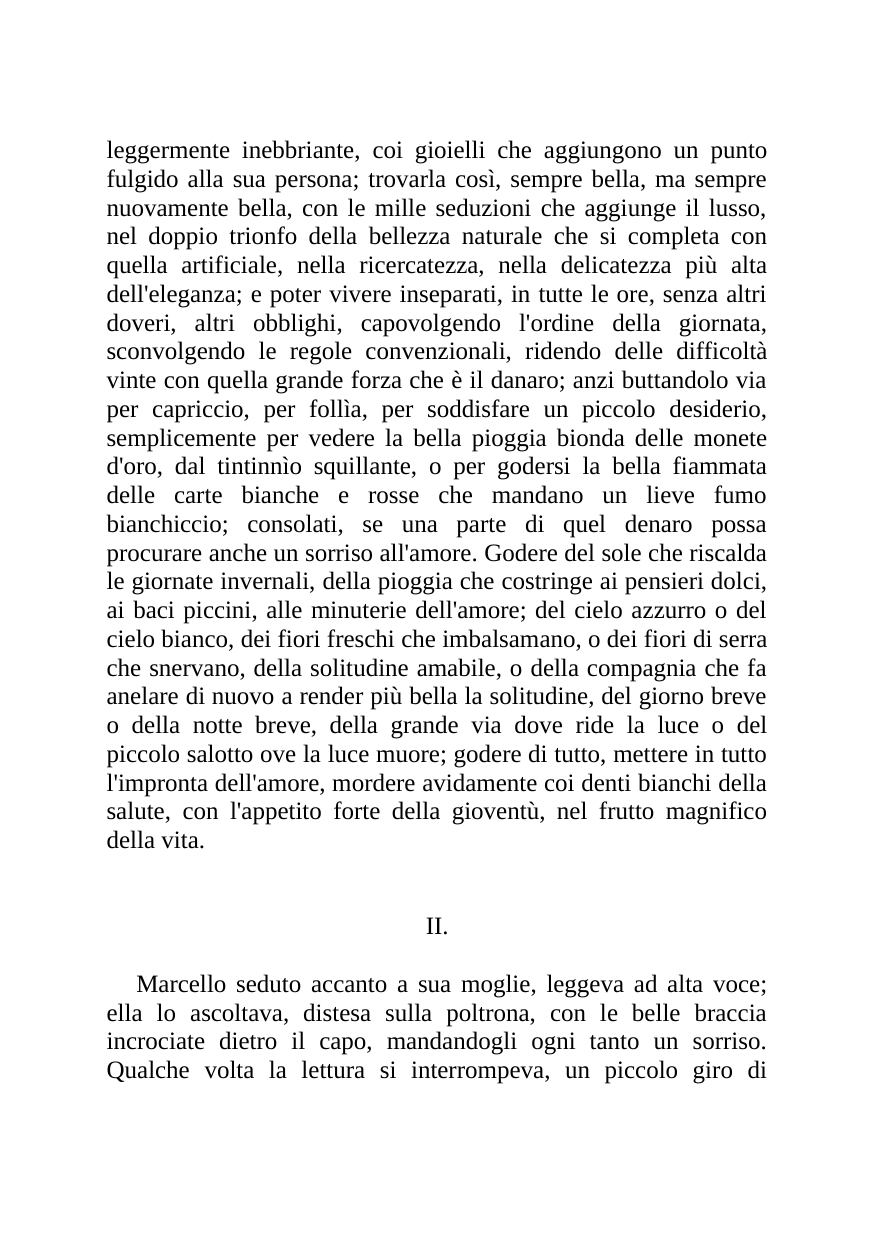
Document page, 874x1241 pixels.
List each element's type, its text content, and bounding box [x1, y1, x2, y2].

text Marcello seduto accanto a sua moglie, leggeva ad alta voce; ella lo ascoltava, distesa sulla poltrona, con le belle braccia incrociate dietro il capo, mandandogli ogni tanto un sorriso. Qualche volta la lettura si interrompeva, un piccolo giro di [106, 969, 768, 1084]
text leggermente inebbriante, coi gioielli che aggiungono un punto fulgido alla sua persona; trovarla così, sempre bella, ma sempre nuovamente bella, con le mille seduzioni che aggiunge il lusso, nel doppio trionfo della bellezza naturale che si completa con quella artificiale, nella ricercatezza, nella delicatezza più alta dell'eleganza; e poter vivere inseparati, in tutte le ore, senza altri doveri, altri obblighi, capovolgendo l'ordine della giornata, sconvolgendo le regole convenzionali, ridendo delle difficoltà vinte con quella grande forza che è il danaro; anzi buttandolo via per capriccio, per follìa, per soddisfare un piccolo desiderio, semplicemente per vedere la bella pioggia bionda delle monete d'oro, dal tintinnìo squillante, o per godersi la bella fiammata delle carte bianche e rosse che mandano un lieve fumo bianchiccio; consolati, se una parte di quel denaro possa procurare anche un sorriso all'amore. Godere del sole che riscalda le giornate invernali, della pioggia che costringe ai pensieri dolci, ai baci piccini, alle minuterie dell'amore; del cielo azzurro o del cielo bianco, dei fiori freschi che imbalsamano, o dei fiori di serra che snervano, della solitudine amabile, o della compagnia che fa anelare di nuovo a render più bella la solitudine, del giorno breve o della notte breve, della grande via dove ride la luce o del piccolo salotto ove la luce muore; godere di tutto, mettere in tutto l'impronta dell'amore, mordere avidamente coi denti bianchi della salute, con l'appetito forte della gioventù, nel frutto magnifico della vita. [106, 135, 768, 854]
text II. [106, 911, 768, 940]
